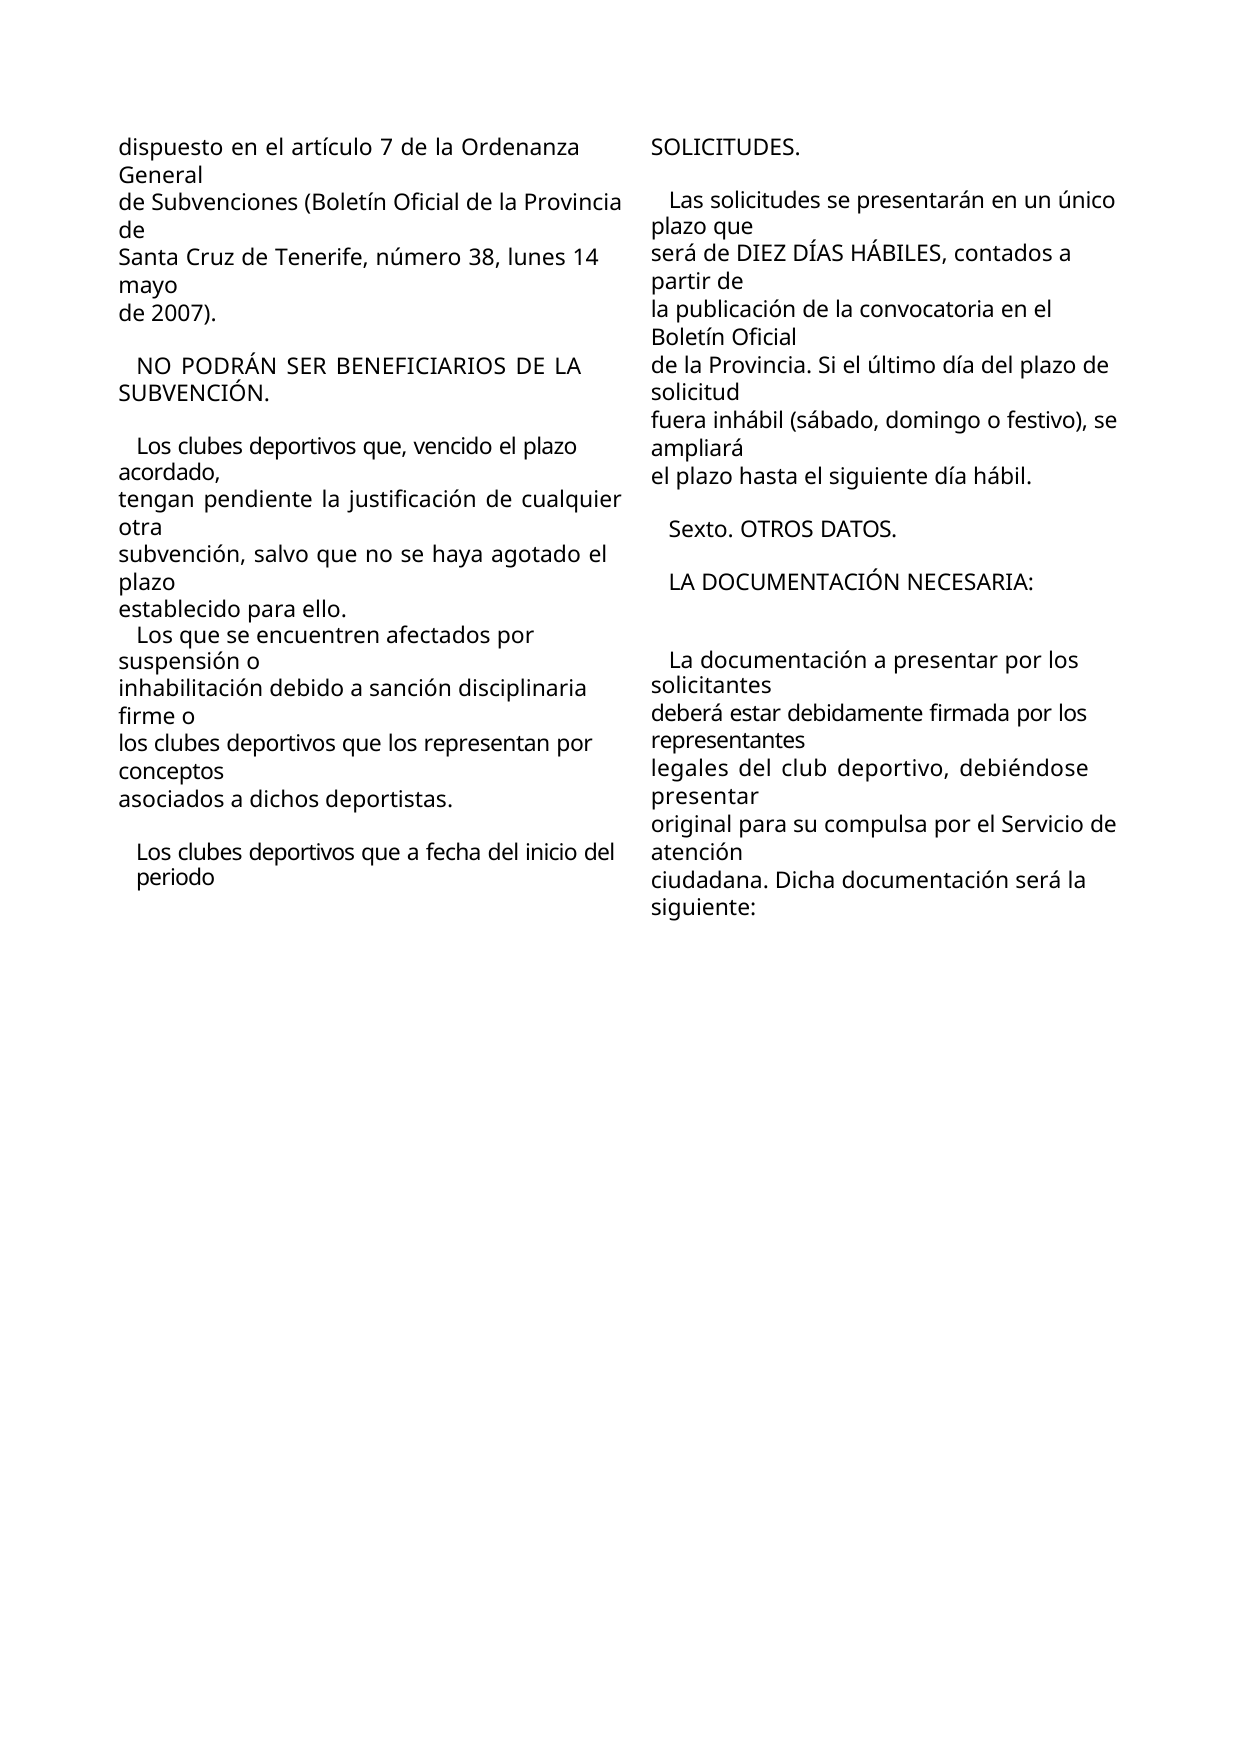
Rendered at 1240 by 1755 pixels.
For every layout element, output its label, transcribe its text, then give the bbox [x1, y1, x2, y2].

table_cell La documentación a presentar por los solicitantes deberá estar debidamente firmada por los representantes legales del club deportivo, debiéndose presentar original para su compulsa por el Servicio de atención ciudadana. Dicha documentación será la siguiente: [651, 623, 1130, 921]
table_cell dispuesto en el artículo 7 de la Ordenanza General de Subvenciones (Boletín Oficial de la Provincia de Santa Cruz de Tenerife, número 38, lunes 14 mayo de 2007). NO PODRÁN SER BENEFICIARIOS DE LA SUBVENCIÓN. Los clubes deportivos que, vencido el plazo acordado, tengan pendiente la justificación de cualquier otra subvención, salvo que no se haya agotado el plazo establecido para ello. [118, 133, 646, 623]
table_cell [646, 623, 651, 921]
table_cell SOLICITUDES. Las solicitudes se presentarán en un único plazo que será de DIEZ DÍAS HÁBILES, contados a partir de la publicación de la convocatoria en el Boletín Oficial de la Provincia. Si el último día del plazo de solicitud fuera inhábil (sábado, domingo o festivo), se ampliará el plazo hasta el siguiente día hábil. Sexto. OTROS DATOS. LA DOCUMENTACIÓN NECESARIA: [651, 133, 1130, 623]
table_cell [646, 133, 651, 623]
table_cell Los que se encuentren afectados por suspensión o inhabilitación debido a sanción disciplinaria firme o los clubes deportivos que los representan por conceptos asociados a dichos deportistas. Los clubes deportivos que a fecha del inicio del periodo [118, 623, 646, 921]
